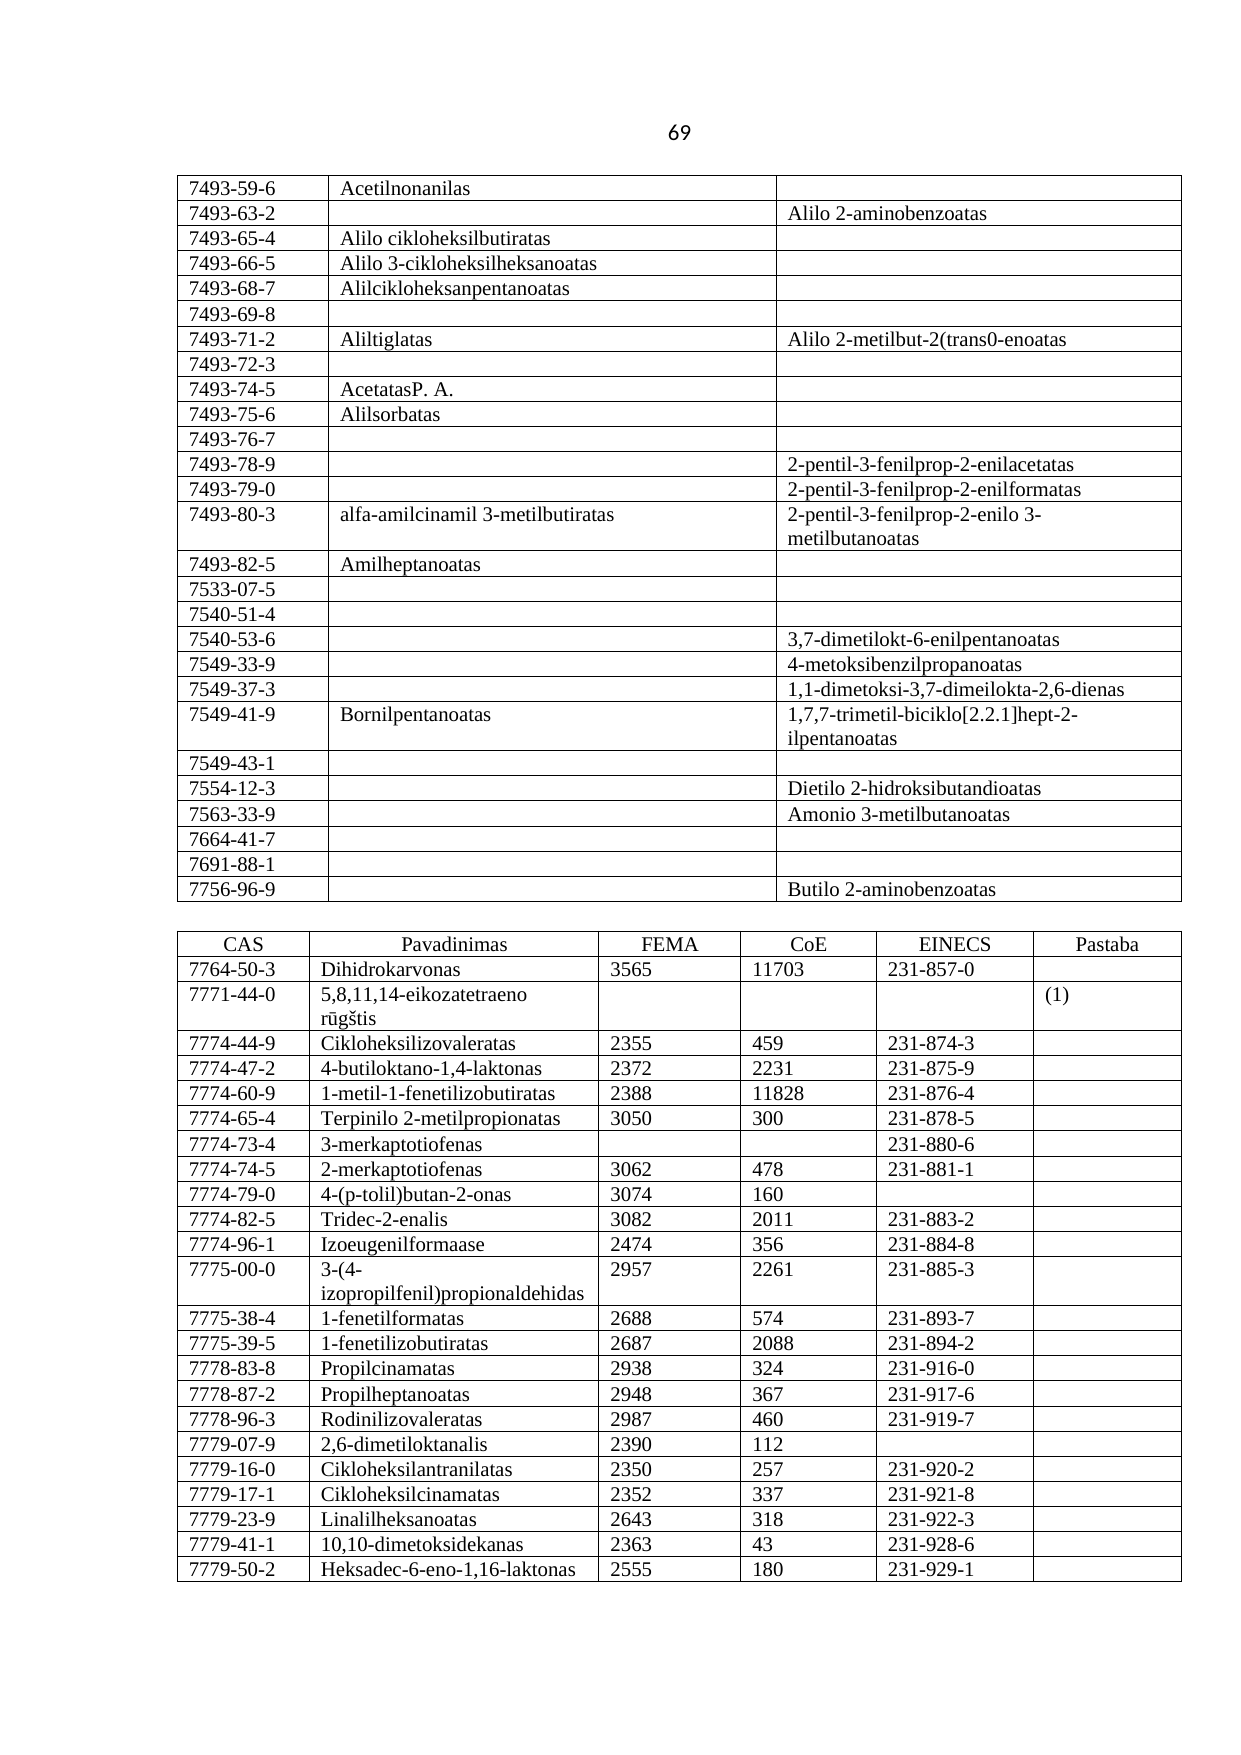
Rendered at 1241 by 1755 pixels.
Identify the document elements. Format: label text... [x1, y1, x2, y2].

table_cell [329, 452, 776, 476]
table_cell 7756-96-9 [178, 877, 328, 901]
table_cell Bornilpentanoatas [329, 702, 776, 750]
table_cell 7563-33-9 [178, 801, 328, 826]
table_cell 3-(4-izopropilfenil)propionaldehidas [310, 1257, 598, 1305]
table_cell Izoeugenilformaase [310, 1232, 598, 1256]
table_cell 2643 [599, 1507, 740, 1531]
table_cell [1034, 1306, 1181, 1330]
table_cell 2352 [599, 1482, 740, 1506]
table_cell 1,7,7-trimetil-biciklo[2.2.1]hept-2-ilpentanoatas [777, 702, 1181, 750]
table_cell 1-metil-1-fenetilizobutiratas [310, 1081, 598, 1105]
table_cell Dietilo 2-hidroksibutandioatas [777, 776, 1181, 800]
table_cell 7775-00-0 [178, 1257, 309, 1305]
table_cell 5,8,11,14-eikozatetraeno rūgštis [310, 982, 598, 1030]
table_cell [1034, 1407, 1181, 1431]
table_cell 257 [741, 1457, 876, 1481]
table_cell 231-894-2 [877, 1331, 1033, 1355]
table_cell 7493-59-6 [178, 176, 328, 200]
table_cell 7774-65-4 [178, 1106, 309, 1130]
table_cell [599, 982, 740, 1030]
table_header CoE [741, 932, 876, 956]
table_cell 2474 [599, 1232, 740, 1256]
table_cell [329, 477, 776, 501]
table_cell [329, 877, 776, 901]
table_cell Alilo cikloheksilbutiratas [329, 226, 776, 250]
table_cell 7493-79-0 [178, 477, 328, 501]
table_cell [1034, 1081, 1181, 1105]
table_cell 112 [741, 1432, 876, 1456]
table_cell [777, 276, 1181, 300]
table_cell 3074 [599, 1182, 740, 1206]
table_cell [329, 427, 776, 451]
table_cell 231-876-4 [877, 1081, 1033, 1105]
table_cell Alilo 2-aminobenzoatas [777, 201, 1181, 225]
table_cell [1034, 1157, 1181, 1181]
table_cell 300 [741, 1106, 876, 1130]
table_cell [777, 827, 1181, 851]
table_cell [777, 852, 1181, 876]
table_cell [777, 427, 1181, 451]
table_cell 231-916-0 [877, 1356, 1033, 1380]
table_cell 43 [741, 1532, 876, 1556]
table_cell 231-880-6 [877, 1131, 1033, 1156]
table_cell [777, 402, 1181, 426]
table_cell [777, 352, 1181, 376]
table_cell 7549-41-9 [178, 702, 328, 750]
table_cell 4-metoksibenzilpropanoatas [777, 652, 1181, 676]
table_cell 2350 [599, 1457, 740, 1481]
table_cell 2372 [599, 1056, 740, 1080]
table_cell 3062 [599, 1157, 740, 1181]
table_cell 231-919-7 [877, 1407, 1033, 1431]
table_cell 3082 [599, 1207, 740, 1231]
table_cell AcetatasP. A. [329, 377, 776, 401]
table_cell 324 [741, 1356, 876, 1380]
table_cell 2555 [599, 1557, 740, 1581]
table_cell Propilcinamatas [310, 1356, 598, 1380]
table_cell 574 [741, 1306, 876, 1330]
table_header EINECS [877, 932, 1033, 956]
table_cell Alilo 3-cikloheksilheksanoatas [329, 251, 776, 275]
table_cell 460 [741, 1407, 876, 1431]
table_cell 7779-16-0 [178, 1457, 309, 1481]
table_cell 2231 [741, 1056, 876, 1080]
table_cell 7493-69-8 [178, 301, 328, 326]
table_cell [777, 251, 1181, 275]
table_cell [1034, 1432, 1181, 1456]
table_cell 7778-96-3 [178, 1407, 309, 1431]
table_cell 231-921-8 [877, 1482, 1033, 1506]
table_cell 367 [741, 1381, 876, 1406]
table_cell 7664-41-7 [178, 827, 328, 851]
table_cell 231-884-8 [877, 1232, 1033, 1256]
table_cell 7493-63-2 [178, 201, 328, 225]
table_cell 231-875-9 [877, 1056, 1033, 1080]
table_cell [1034, 1131, 1181, 1156]
table_cell 231-878-5 [877, 1106, 1033, 1130]
table_cell 356 [741, 1232, 876, 1256]
table_cell [1034, 1207, 1181, 1231]
table_cell Butilo 2-aminobenzoatas [777, 877, 1181, 901]
table_cell [1034, 957, 1181, 981]
table_cell [329, 301, 776, 326]
table_cell 7493-76-7 [178, 427, 328, 451]
table_cell Cikloheksilantranilatas [310, 1457, 598, 1481]
table_cell 7493-78-9 [178, 452, 328, 476]
table_cell 2011 [741, 1207, 876, 1231]
table_cell 7493-74-5 [178, 377, 328, 401]
table_cell 7691-88-1 [178, 852, 328, 876]
table_cell 2938 [599, 1356, 740, 1380]
table_cell [1034, 1257, 1181, 1305]
table_cell 7779-07-9 [178, 1432, 309, 1456]
table_cell [329, 602, 776, 626]
table_cell [777, 176, 1181, 200]
table_cell [741, 982, 876, 1030]
table_cell [1034, 1532, 1181, 1556]
table_cell [329, 801, 776, 826]
table_cell Alilo 2-metilbut-2(trans0-enoatas [777, 327, 1181, 351]
table_cell Alilsorbatas [329, 402, 776, 426]
table_cell 7774-60-9 [178, 1081, 309, 1105]
table_cell 2-pentil-3-fenilprop-2-enilo 3-metilbutanoatas [777, 502, 1181, 550]
table_cell 231-922-3 [877, 1507, 1033, 1531]
table_cell 2987 [599, 1407, 740, 1431]
table_cell 3565 [599, 957, 740, 981]
table_cell 2-merkaptotiofenas [310, 1157, 598, 1181]
table_cell 231-881-1 [877, 1157, 1033, 1181]
table_header Pastaba [1034, 932, 1181, 956]
table_cell Linalilheksanoatas [310, 1507, 598, 1531]
table_cell [777, 602, 1181, 626]
table_cell 7493-75-6 [178, 402, 328, 426]
table_cell Terpinilo 2-metilpropionatas [310, 1106, 598, 1130]
table_cell 459 [741, 1031, 876, 1055]
table_cell 2388 [599, 1081, 740, 1105]
table_cell 2-pentil-3-fenilprop-2-enilformatas [777, 477, 1181, 501]
table_cell [741, 1131, 876, 1156]
table_cell [1034, 1482, 1181, 1506]
table_cell 231-928-6 [877, 1532, 1033, 1556]
table_cell 7533-07-5 [178, 577, 328, 601]
table_cell 180 [741, 1557, 876, 1581]
table_cell 4-(p-tolil)butan-2-onas [310, 1182, 598, 1206]
table_cell 231-883-2 [877, 1207, 1033, 1231]
table_cell 11703 [741, 957, 876, 981]
table_cell 2390 [599, 1432, 740, 1456]
table_cell Propilheptanoatas [310, 1381, 598, 1406]
table_cell [329, 776, 776, 800]
table_cell [777, 751, 1181, 775]
table_cell [1034, 1507, 1181, 1531]
table_cell [1034, 1106, 1181, 1130]
table_header CAS [178, 932, 309, 956]
table_cell [877, 1182, 1033, 1206]
table_cell 3050 [599, 1106, 740, 1130]
table_cell 337 [741, 1482, 876, 1506]
table_cell 7778-87-2 [178, 1381, 309, 1406]
table_cell 7774-82-5 [178, 1207, 309, 1231]
table_cell 7540-53-6 [178, 627, 328, 651]
table_cell [329, 627, 776, 651]
table_cell 231-893-7 [877, 1306, 1033, 1330]
table_cell [1034, 1457, 1181, 1481]
table_cell [877, 982, 1033, 1030]
table_cell [599, 1131, 740, 1156]
table_cell [1034, 1182, 1181, 1206]
table_cell 7775-38-4 [178, 1306, 309, 1330]
table_cell Acetilnonanilas [329, 176, 776, 200]
table_cell 231-885-3 [877, 1257, 1033, 1305]
table_cell 7493-68-7 [178, 276, 328, 300]
table_header Pavadinimas [310, 932, 598, 956]
table_cell 2948 [599, 1381, 740, 1406]
table_cell [1034, 1056, 1181, 1080]
table_cell 7540-51-4 [178, 602, 328, 626]
table_cell Rodinilizovaleratas [310, 1407, 598, 1431]
table_cell 7771-44-0 [178, 982, 309, 1030]
table_cell 7549-43-1 [178, 751, 328, 775]
table_cell Tridec-2-enalis [310, 1207, 598, 1231]
table_cell 7775-39-5 [178, 1331, 309, 1355]
table_cell 4-butiloktano-1,4-laktonas [310, 1056, 598, 1080]
table_cell 7493-82-5 [178, 551, 328, 576]
table_cell [329, 577, 776, 601]
table_cell alfa-amilcinamil 3-metilbutiratas [329, 502, 776, 550]
table_cell Heksadec-6-eno-1,16-laktonas [310, 1557, 598, 1581]
table_cell 7774-73-4 [178, 1131, 309, 1156]
table_cell [329, 827, 776, 851]
table_cell 2363 [599, 1532, 740, 1556]
table_cell [329, 852, 776, 876]
table_cell 3,7-dimetilokt-6-enilpentanoatas [777, 627, 1181, 651]
table_cell 2261 [741, 1257, 876, 1305]
table_cell 2688 [599, 1306, 740, 1330]
table_cell 2,6-dimetiloktanalis [310, 1432, 598, 1456]
table_cell 7549-37-3 [178, 677, 328, 701]
table_cell [1034, 1331, 1181, 1355]
table_cell Cikloheksilizovaleratas [310, 1031, 598, 1055]
table_cell 7493-72-3 [178, 352, 328, 376]
table_cell [1034, 1356, 1181, 1380]
table_cell Amilheptanoatas [329, 551, 776, 576]
table_header FEMA [599, 932, 740, 956]
table_cell [777, 551, 1181, 576]
table_cell [777, 301, 1181, 326]
table_cell [329, 201, 776, 225]
table_cell Alilcikloheksanpentanoatas [329, 276, 776, 300]
table_cell 7493-71-2 [178, 327, 328, 351]
table_cell Cikloheksilcinamatas [310, 1482, 598, 1506]
table_cell (1) [1034, 982, 1181, 1030]
table_cell 7549-33-9 [178, 652, 328, 676]
table_cell 1-fenetilizobutiratas [310, 1331, 598, 1355]
table_cell 231-857-0 [877, 957, 1033, 981]
table_cell 231-874-3 [877, 1031, 1033, 1055]
table_cell 7774-74-5 [178, 1157, 309, 1181]
table_cell 7774-47-2 [178, 1056, 309, 1080]
table_cell [1034, 1232, 1181, 1256]
table_cell 10,10-dimetoksidekanas [310, 1532, 598, 1556]
table_cell [777, 577, 1181, 601]
table_cell 3-merkaptotiofenas [310, 1131, 598, 1156]
table_cell [877, 1432, 1033, 1456]
table_cell 2687 [599, 1331, 740, 1355]
table_cell [1034, 1557, 1181, 1581]
table_cell [329, 652, 776, 676]
table_cell 7779-23-9 [178, 1507, 309, 1531]
table_cell 231-929-1 [877, 1557, 1033, 1581]
table_cell 1,1-dimetoksi-3,7-dimeilokta-2,6-dienas [777, 677, 1181, 701]
table_cell [329, 677, 776, 701]
table_cell 160 [741, 1182, 876, 1206]
table_cell 7779-41-1 [178, 1532, 309, 1556]
table_cell 1-fenetilformatas [310, 1306, 598, 1330]
table_cell 2355 [599, 1031, 740, 1055]
table_cell [329, 352, 776, 376]
table_cell 7778-83-8 [178, 1356, 309, 1380]
table_cell [777, 226, 1181, 250]
table_cell Aliltiglatas [329, 327, 776, 351]
table_cell 7779-17-1 [178, 1482, 309, 1506]
table_cell 7774-96-1 [178, 1232, 309, 1256]
table_cell Dihidrokarvonas [310, 957, 598, 981]
table_cell [329, 751, 776, 775]
table_cell 7493-65-4 [178, 226, 328, 250]
table_cell 7774-79-0 [178, 1182, 309, 1206]
table_cell 7764-50-3 [178, 957, 309, 981]
table_cell 2088 [741, 1331, 876, 1355]
table_cell 2-pentil-3-fenilprop-2-enilacetatas [777, 452, 1181, 476]
table_cell 7493-80-3 [178, 502, 328, 550]
table_cell [1034, 1381, 1181, 1406]
table_cell 7774-44-9 [178, 1031, 309, 1055]
table_cell 478 [741, 1157, 876, 1181]
table_cell 7779-50-2 [178, 1557, 309, 1581]
table_cell Amonio 3-metilbutanoatas [777, 801, 1181, 826]
table_cell 11828 [741, 1081, 876, 1105]
table_cell 231-920-2 [877, 1457, 1033, 1481]
table_cell 7554-12-3 [178, 776, 328, 800]
table_cell 2957 [599, 1257, 740, 1305]
table_cell [777, 377, 1181, 401]
table_cell 318 [741, 1507, 876, 1531]
table_cell [1034, 1031, 1181, 1055]
table_cell 7493-66-5 [178, 251, 328, 275]
table_cell 231-917-6 [877, 1381, 1033, 1406]
